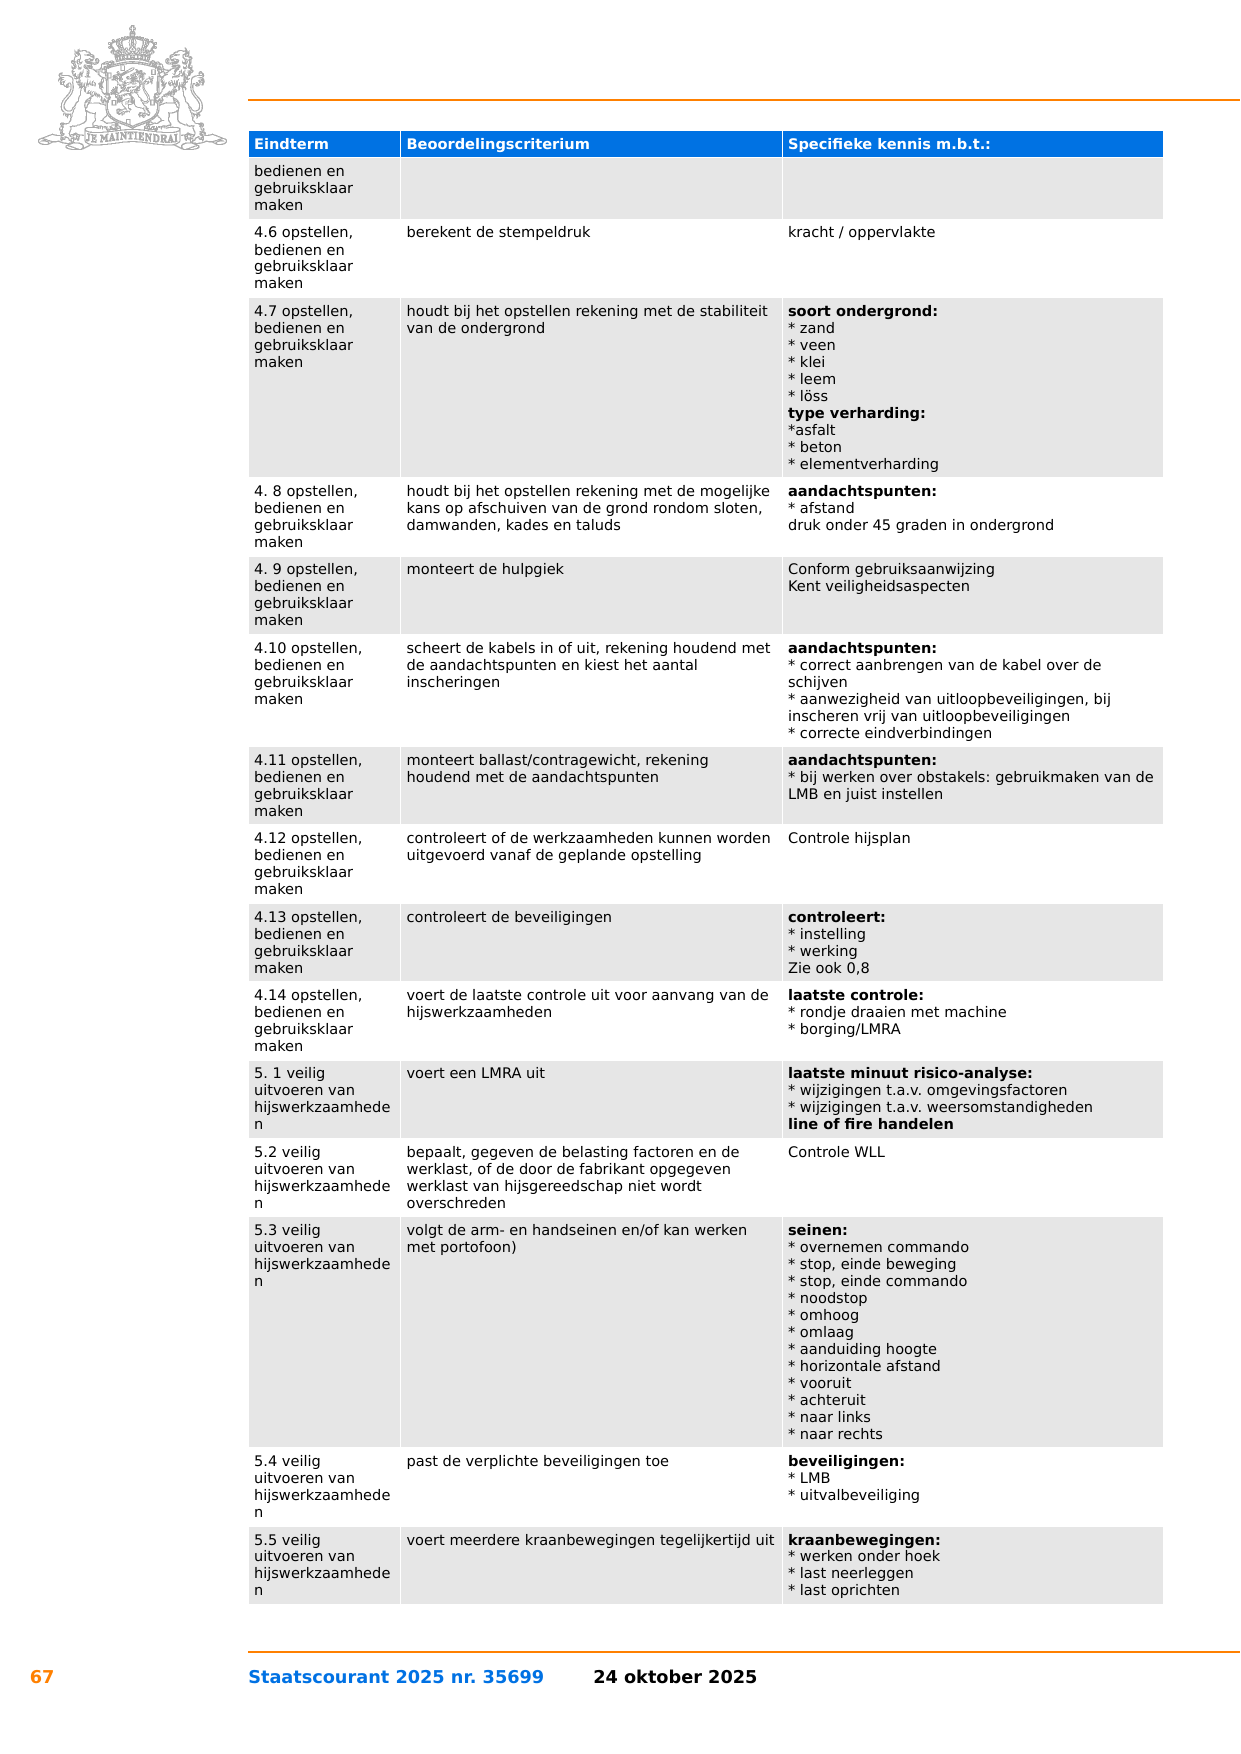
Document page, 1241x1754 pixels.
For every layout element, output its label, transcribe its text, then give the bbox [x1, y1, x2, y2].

table_cell 4.10 opstellen, bedienen en gebruiksklaar maken [249, 635, 400, 746]
table_cell houdt bij het opstellen rekening met de stabiliteit van de ondergrond [401, 298, 782, 477]
table_cell seinen: * overnemen commando * stop, einde beweging * stop, einde commando * noodstop * omhoog * omlaag * aanduiding hoogte * horizontale afstand * vooruit * achteruit * naar links * naar rechts [783, 1217, 1163, 1447]
table_cell 4.13 opstellen, bedienen en gebruiksklaar maken [249, 904, 400, 981]
table_cell voert meerdere kraanbewegingen tegelijkertijd uit [401, 1527, 782, 1604]
table_cell scheert de kabels in of uit, rekening houdend met de aandachtspunten en kiest het aantal inscheringen [401, 635, 782, 746]
table_cell 4.12 opstellen, bedienen en gebruiksklaar maken [249, 826, 400, 903]
table_cell laatste minuut risico-analyse: * wijzigingen t.a.v. omgevingsfactoren * wijzigingen t.a.v. weersomstandigheden line of fire handelen [783, 1061, 1163, 1138]
table_cell houdt bij het opstellen rekening met de mogelijke kans op afschuiven van de grond rondom sloten, damwanden, kades en taluds [401, 478, 782, 556]
table_cell past de verplichte beveiligingen toe [401, 1448, 782, 1526]
table_cell voert een LMRA uit [401, 1061, 782, 1138]
table_cell Controle hijsplan [783, 826, 1163, 903]
table_cell aandachtspunten: * correct aanbrengen van de kabel over de schijven * aanwezigheid van uitloopbeveiligingen, bij inscheren vrij van uitloopbeveiligingen * correcte eindverbindingen [783, 635, 1163, 746]
table_cell 4.14 opstellen, bedienen en gebruiksklaar maken [249, 982, 400, 1059]
table_header Beoordelingscriterium [401, 131, 782, 157]
table_cell 4. 9 opstellen, bedienen en gebruiksklaar maken [249, 557, 400, 634]
table_cell aandachtspunten: * bij werken over obstakels: gebruikmaken van de LMB en juist instellen [783, 747, 1163, 824]
table_cell monteert de hulpgiek [401, 557, 782, 634]
table_cell 5.4 veilig uitvoeren van hijswerkzaamheden [249, 1448, 400, 1526]
table_cell [783, 158, 1163, 219]
table_cell bedienen en gebruiksklaar maken [249, 158, 400, 219]
table_cell controleert de beveiligingen [401, 904, 782, 981]
table_cell volgt de arm- en handseinen en/of kan werken met portofoon) [401, 1217, 782, 1447]
table_cell voert de laatste controle uit voor aanvang van de hijswerkzaamheden [401, 982, 782, 1059]
table_cell monteert ballast/contragewicht, rekening houdend met de aandachtspunten [401, 747, 782, 824]
table_cell bepaalt, gegeven de belasting factoren en de werklast, of de door de fabrikant opgegeven werklast van hijsgereedschap niet wordt overschreden [401, 1139, 782, 1216]
table_header Eindterm [249, 131, 400, 157]
table_cell controleert of de werkzaamheden kunnen worden uitgevoerd vanaf de geplande opstelling [401, 826, 782, 903]
table_cell 4. 8 opstellen, bedienen en gebruiksklaar maken [249, 478, 400, 556]
table_cell aandachtspunten: * afstand druk onder 45 graden in ondergrond [783, 478, 1163, 556]
table_cell kraanbewegingen: * werken onder hoek * last neerleggen * last oprichten [783, 1527, 1163, 1604]
table_cell 4.11 opstellen, bedienen en gebruiksklaar maken [249, 747, 400, 824]
table_cell 5.5 veilig uitvoeren van hijswerkzaamheden [249, 1527, 400, 1604]
table_cell 5.3 veilig uitvoeren van hijswerkzaamheden [249, 1217, 400, 1447]
table_cell berekent de stempeldruk [401, 220, 782, 297]
table_cell kracht / oppervlakte [783, 220, 1163, 297]
table_cell laatste controle: * rondje draaien met machine * borging/LMRA [783, 982, 1163, 1059]
table_cell soort ondergrond: * zand * veen * klei * leem * löss type verharding: *asfalt * beton * elementverharding [783, 298, 1163, 477]
table_cell 5.2 veilig uitvoeren van hijswerkzaamheden [249, 1139, 400, 1216]
table_cell Conform gebruiksaanwijzing Kent veiligheidsaspecten [783, 557, 1163, 634]
picture [38, 25, 227, 150]
table_cell [401, 158, 782, 219]
table_cell 4.7 opstellen, bedienen en gebruiksklaar maken [249, 298, 400, 477]
table_cell beveiligingen: * LMB * uitvalbeveiliging [783, 1448, 1163, 1526]
table_cell controleert: * instelling * werking Zie ook 0,8 [783, 904, 1163, 981]
table_header Specifieke kennis m.b.t.: [783, 131, 1163, 157]
table_cell 5. 1 veilig uitvoeren van hijswerkzaamheden [249, 1061, 400, 1138]
table_cell 4.6 opstellen, bedienen en gebruiksklaar maken [249, 220, 400, 297]
table_cell Controle WLL [783, 1139, 1163, 1216]
